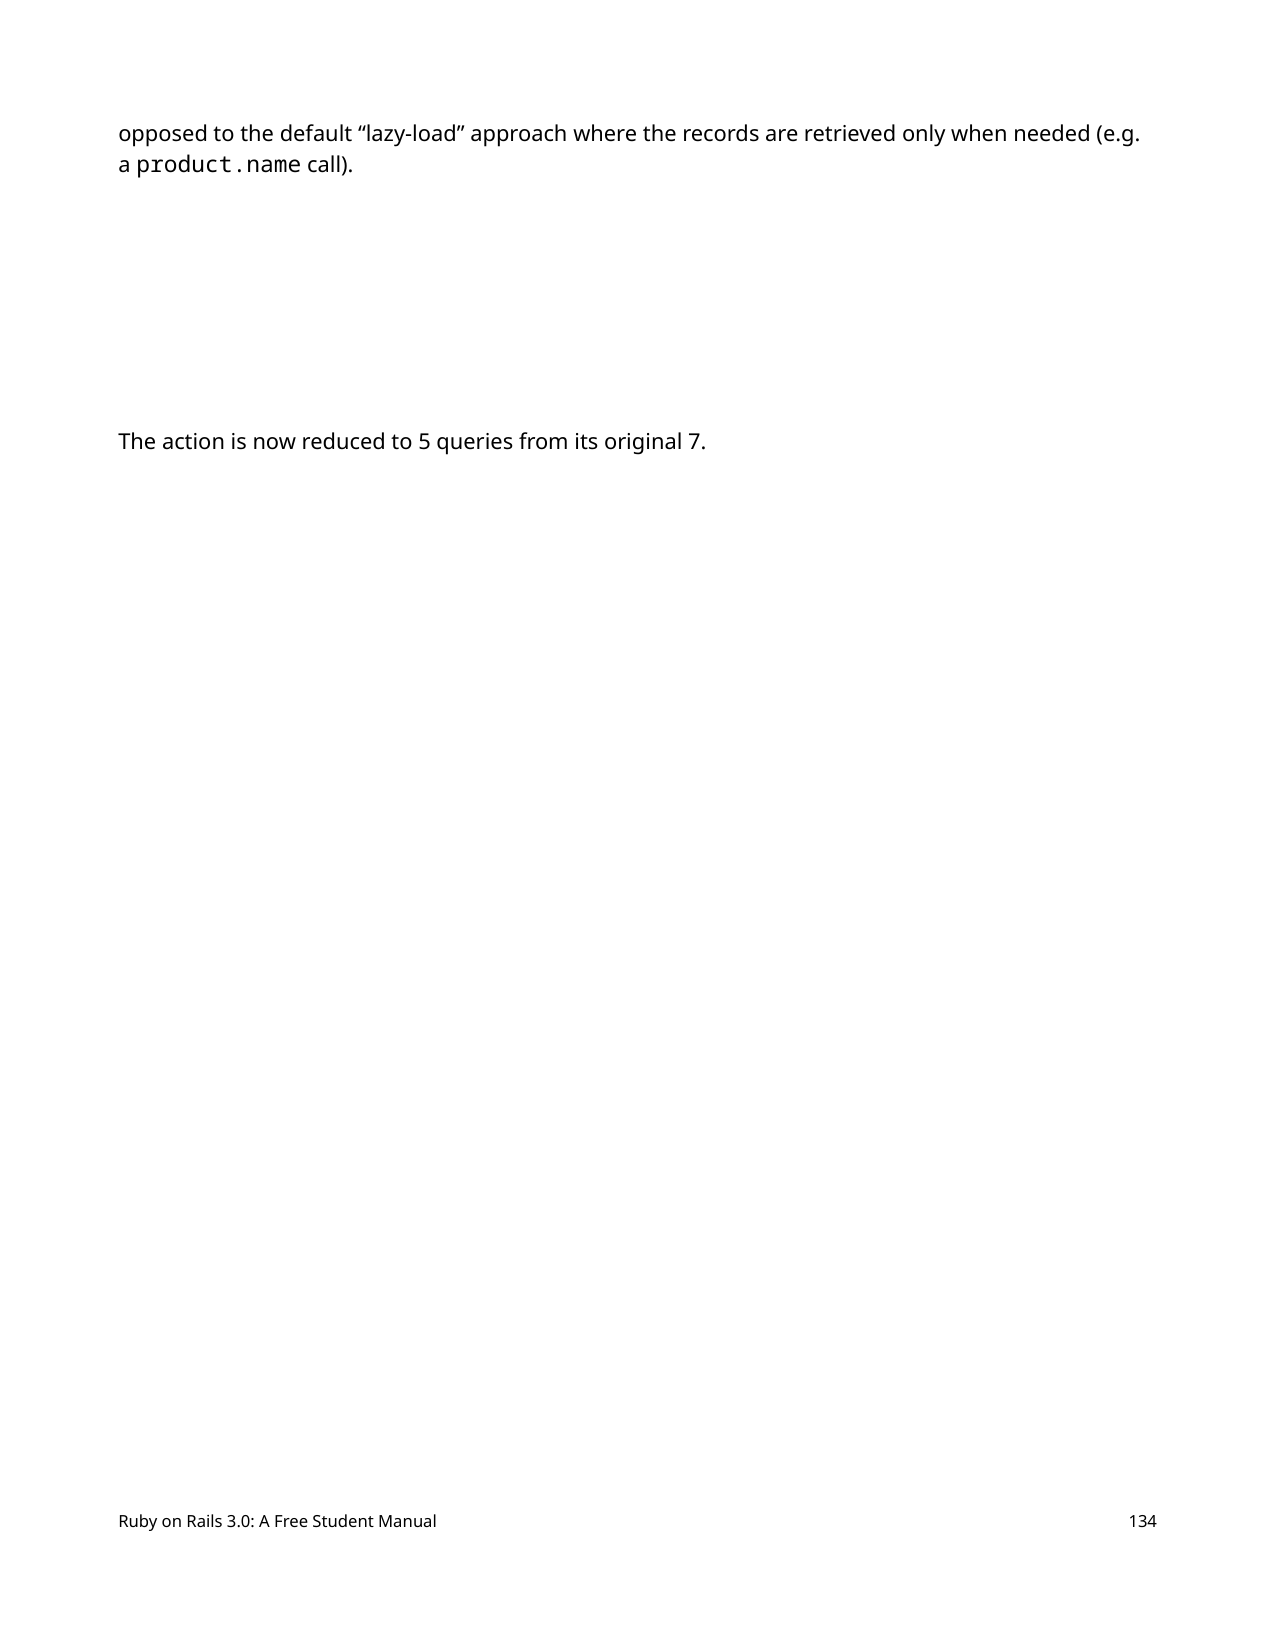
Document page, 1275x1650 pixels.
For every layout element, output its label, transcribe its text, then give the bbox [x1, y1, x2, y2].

text The action is now reduced to 5 queries from its original 7. [118, 426, 1157, 456]
text opposed to the default “lazy-load” approach where the records are retrieved only when needed (e.g. a product.name call). [118, 118, 1157, 179]
